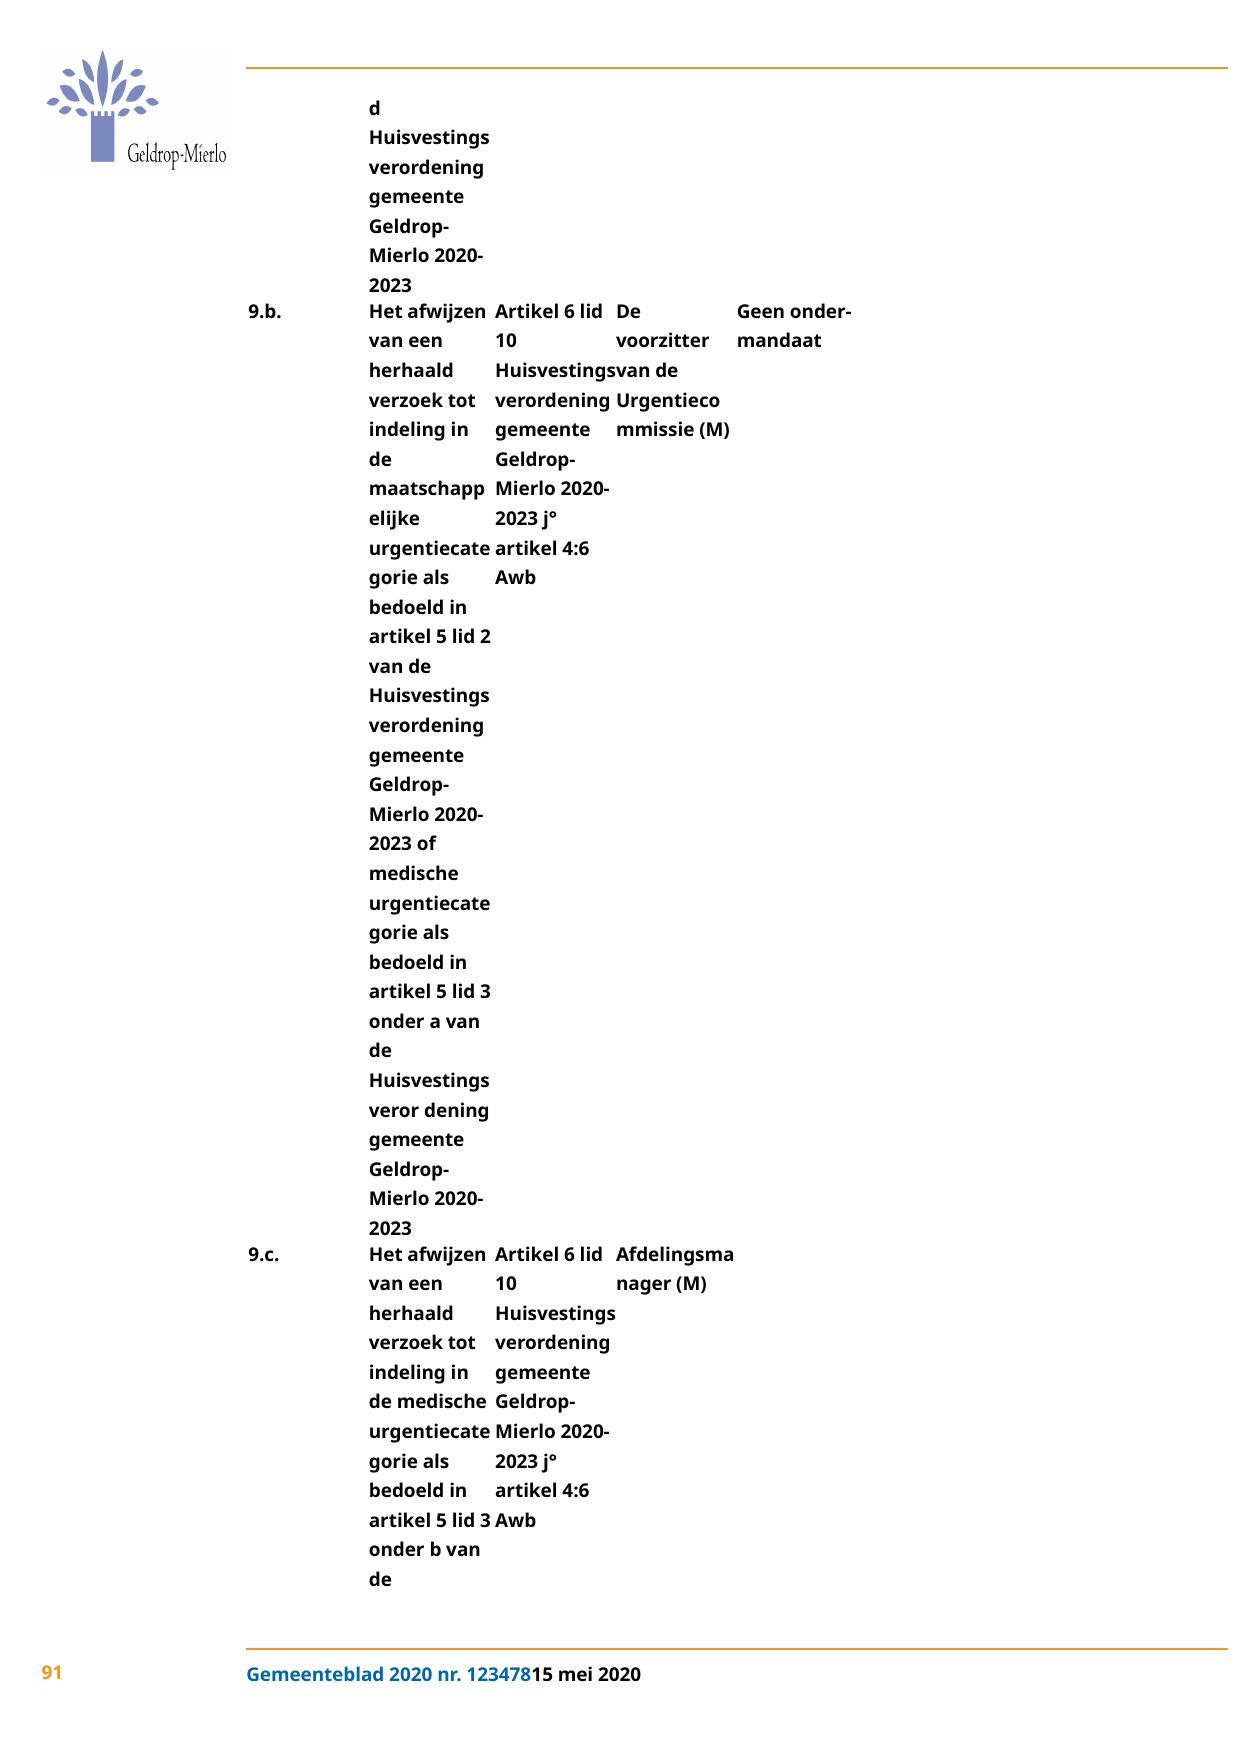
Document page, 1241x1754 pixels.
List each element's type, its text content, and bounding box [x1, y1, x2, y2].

table_cell Afdelingsmanager (M) [616, 1241, 737, 1592]
table_cell [616, 95, 737, 298]
table_cell [978, 95, 1152, 298]
picture [41, 47, 231, 172]
table_cell Artikel 6 lid 10 Huisvestingsverordening gemeente Geldrop-Mierlo 2020-2023 j° artikel 4:6 Awb [495, 1241, 616, 1592]
table_cell Het afwijzen van een herhaald verzoek tot indeling in de maatschappelijke urgentiecategorie als bedoeld in artikel 5 lid 2 van de Huisvestingsverordening gemeente Geldrop-Mierlo 2020-2023 of medische urgentiecategorie als bedoeld in artikel 5 lid 3 onder a van de Huisvestingsveror dening gemeente Geldrop-Mierlo 2020-2023 [369, 298, 495, 1241]
table_cell De voorzitter van de Urgentiecommissie (M) [616, 298, 737, 1241]
table_cell 9.c. [248, 1241, 369, 1592]
table_cell [248, 95, 369, 298]
table_cell [858, 1241, 978, 1592]
table_cell [978, 1241, 1152, 1592]
table_cell Geen onder-mandaat [737, 298, 857, 1241]
table_cell 9.b. [248, 298, 369, 1241]
table_cell Het afwijzen van een herhaald verzoek tot indeling in de medische urgentiecategorie als bedoeld in artikel 5 lid 3 onder b van de [369, 1241, 495, 1592]
table_cell [858, 95, 978, 298]
table_cell [737, 1241, 857, 1592]
table_cell [858, 298, 978, 1241]
table_cell [978, 298, 1152, 1241]
table_cell Artikel 6 lid 10 Huisvestingsverordening gemeente Geldrop-Mierlo 2020-2023 j° artikel 4:6 Awb [495, 298, 616, 1241]
table_cell d Huisvestingsverordening gemeente Geldrop-Mierlo 2020-2023 [369, 95, 495, 298]
table_cell [495, 95, 616, 298]
table_cell [737, 95, 857, 298]
